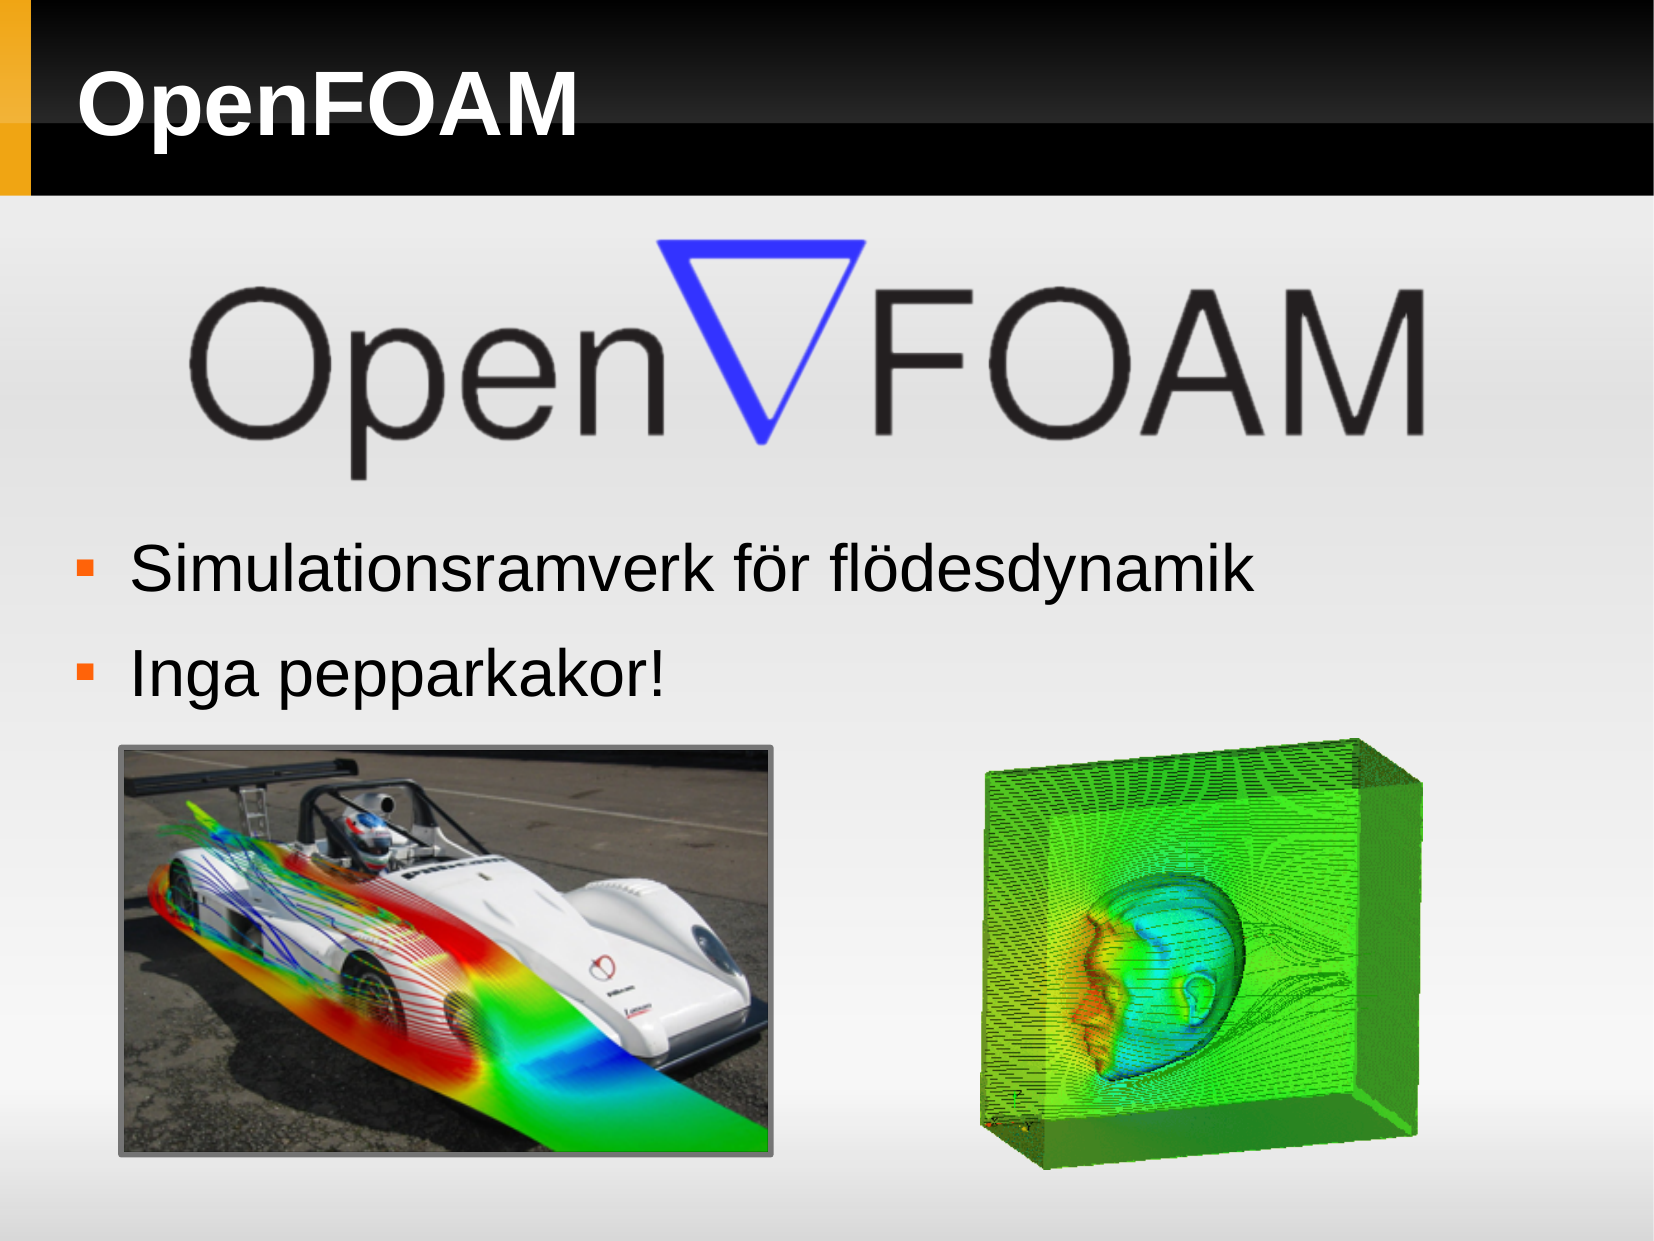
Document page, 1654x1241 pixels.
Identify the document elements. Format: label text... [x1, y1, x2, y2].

list Simulationsramverk för flödesdynamik Inga pepparkakor! [59, 531, 1506, 922]
title OpenFOAM [76, 0, 1565, 208]
picture [0, 0, 1654, 1241]
